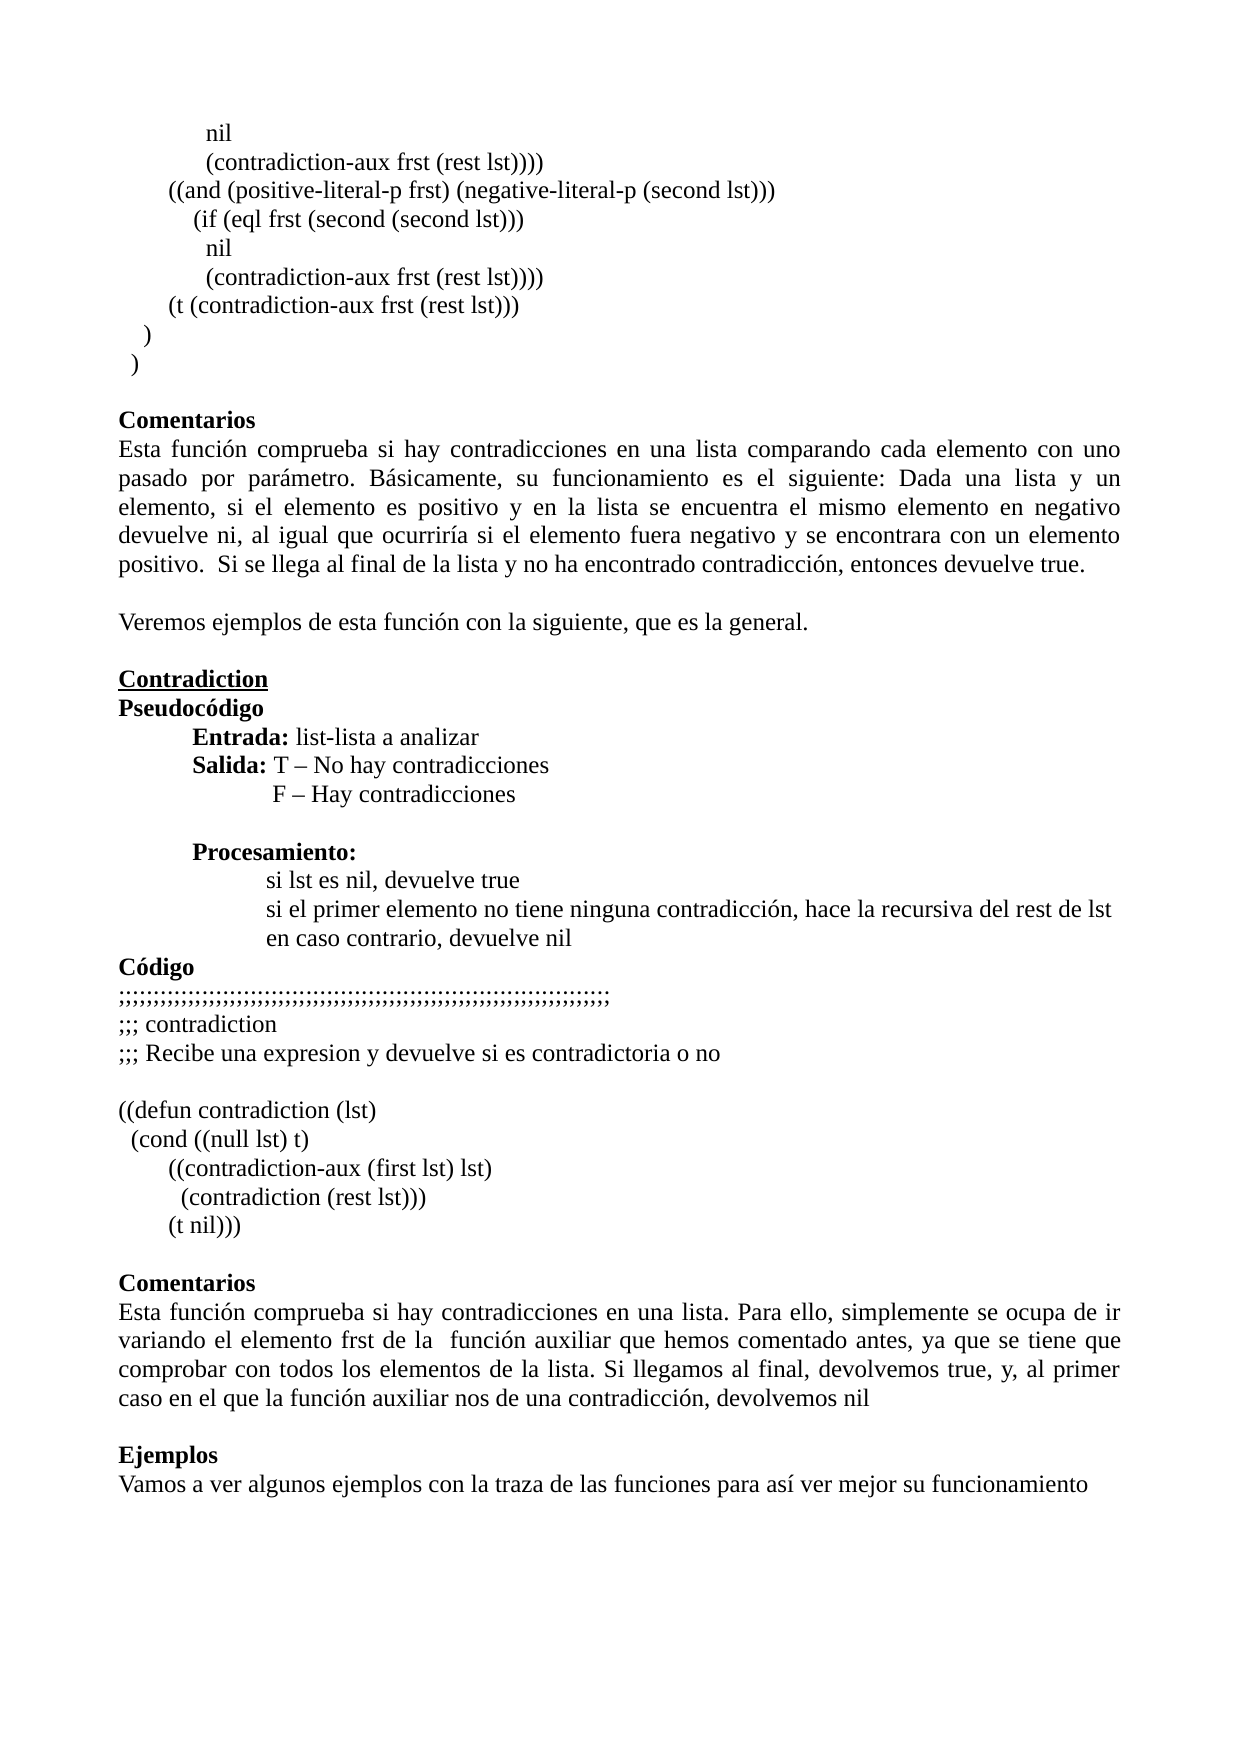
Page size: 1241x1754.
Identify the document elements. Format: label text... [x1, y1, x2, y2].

text nil [118, 233, 1122, 262]
text Veremos ejemplos de esta función con la siguiente, que es la general. [118, 607, 1122, 636]
text Contradiction [118, 664, 1122, 693]
text ((contradiction-aux (first lst) lst) [118, 1153, 1122, 1182]
text Entrada: list-lista a analizar [118, 722, 1122, 751]
text (cond ((null lst) t) [118, 1124, 1122, 1153]
text ((and (positive-literal-p frst) (negative-literal-p (second lst))) [118, 176, 1122, 204]
text Vamos a ver algunos ejemplos con la traza de las funciones para así ver mejor su funcionamiento [118, 1469, 1122, 1498]
text nil [118, 118, 1122, 147]
text (t nil))) [118, 1211, 1122, 1239]
text Comentarios [118, 406, 1122, 434]
text Código [118, 952, 1122, 981]
text Salida: T – No hay contradicciones [118, 751, 1122, 779]
text Pseudocódigo [118, 693, 1122, 722]
text en caso contrario, devuelve nil [118, 923, 1122, 952]
text ((defun contradiction (lst) [118, 1096, 1122, 1124]
text (t (contradiction-aux frst (rest lst))) [118, 291, 1122, 319]
text Esta función comprueba si hay contradicciones en una lista comparando cada elemento con uno pasado por parámetro. Básicamente, su funcionamiento es el siguiente: Dada una lista y un elemento, si el elemento es positivo y en la lista se encuentra el mismo elemento en negativo devuelve ni, al igual que ocurriría si el elemento fuera negativo y se encontrara con un elemento positivo. Si se llega al final de la lista y no ha encontrado contradicción, entonces devuelve true. [118, 434, 1122, 578]
text ) [118, 348, 1122, 377]
text si el primer elemento no tiene ninguna contradicción, hace la recursiva del rest de lst [118, 894, 1122, 923]
text F – Hay contradicciones [118, 779, 1122, 808]
text ;;; contradiction [118, 1009, 1122, 1038]
text (contradiction-aux frst (rest lst)))) [118, 262, 1122, 291]
text si lst es nil, devuelve true [118, 866, 1122, 894]
text ;;;;;;;;;;;;;;;;;;;;;;;;;;;;;;;;;;;;;;;;;;;;;;;;;;;;;;;;;;;;;;;;;;;;;;; [118, 981, 1122, 1009]
text Ejemplos [118, 1441, 1122, 1469]
text (if (eql frst (second (second lst))) [118, 204, 1122, 233]
text ;;; Recibe una expresion y devuelve si es contradictoria o no [118, 1038, 1122, 1067]
text Procesamiento: [118, 837, 1122, 866]
text ) [118, 319, 1122, 348]
text (contradiction-aux frst (rest lst)))) [118, 147, 1122, 176]
text (contradiction (rest lst))) [118, 1182, 1122, 1211]
text Comentarios [118, 1268, 1122, 1297]
text Esta función comprueba si hay contradicciones en una lista. Para ello, simplemente se ocupa de ir variando el elemento frst de la función auxiliar que hemos comentado antes, ya que se tiene que comprobar con todos los elementos de la lista. Si llegamos al final, devolvemos true, y, al primer caso en el que la función auxiliar nos de una contradicción, devolvemos nil [118, 1297, 1122, 1412]
